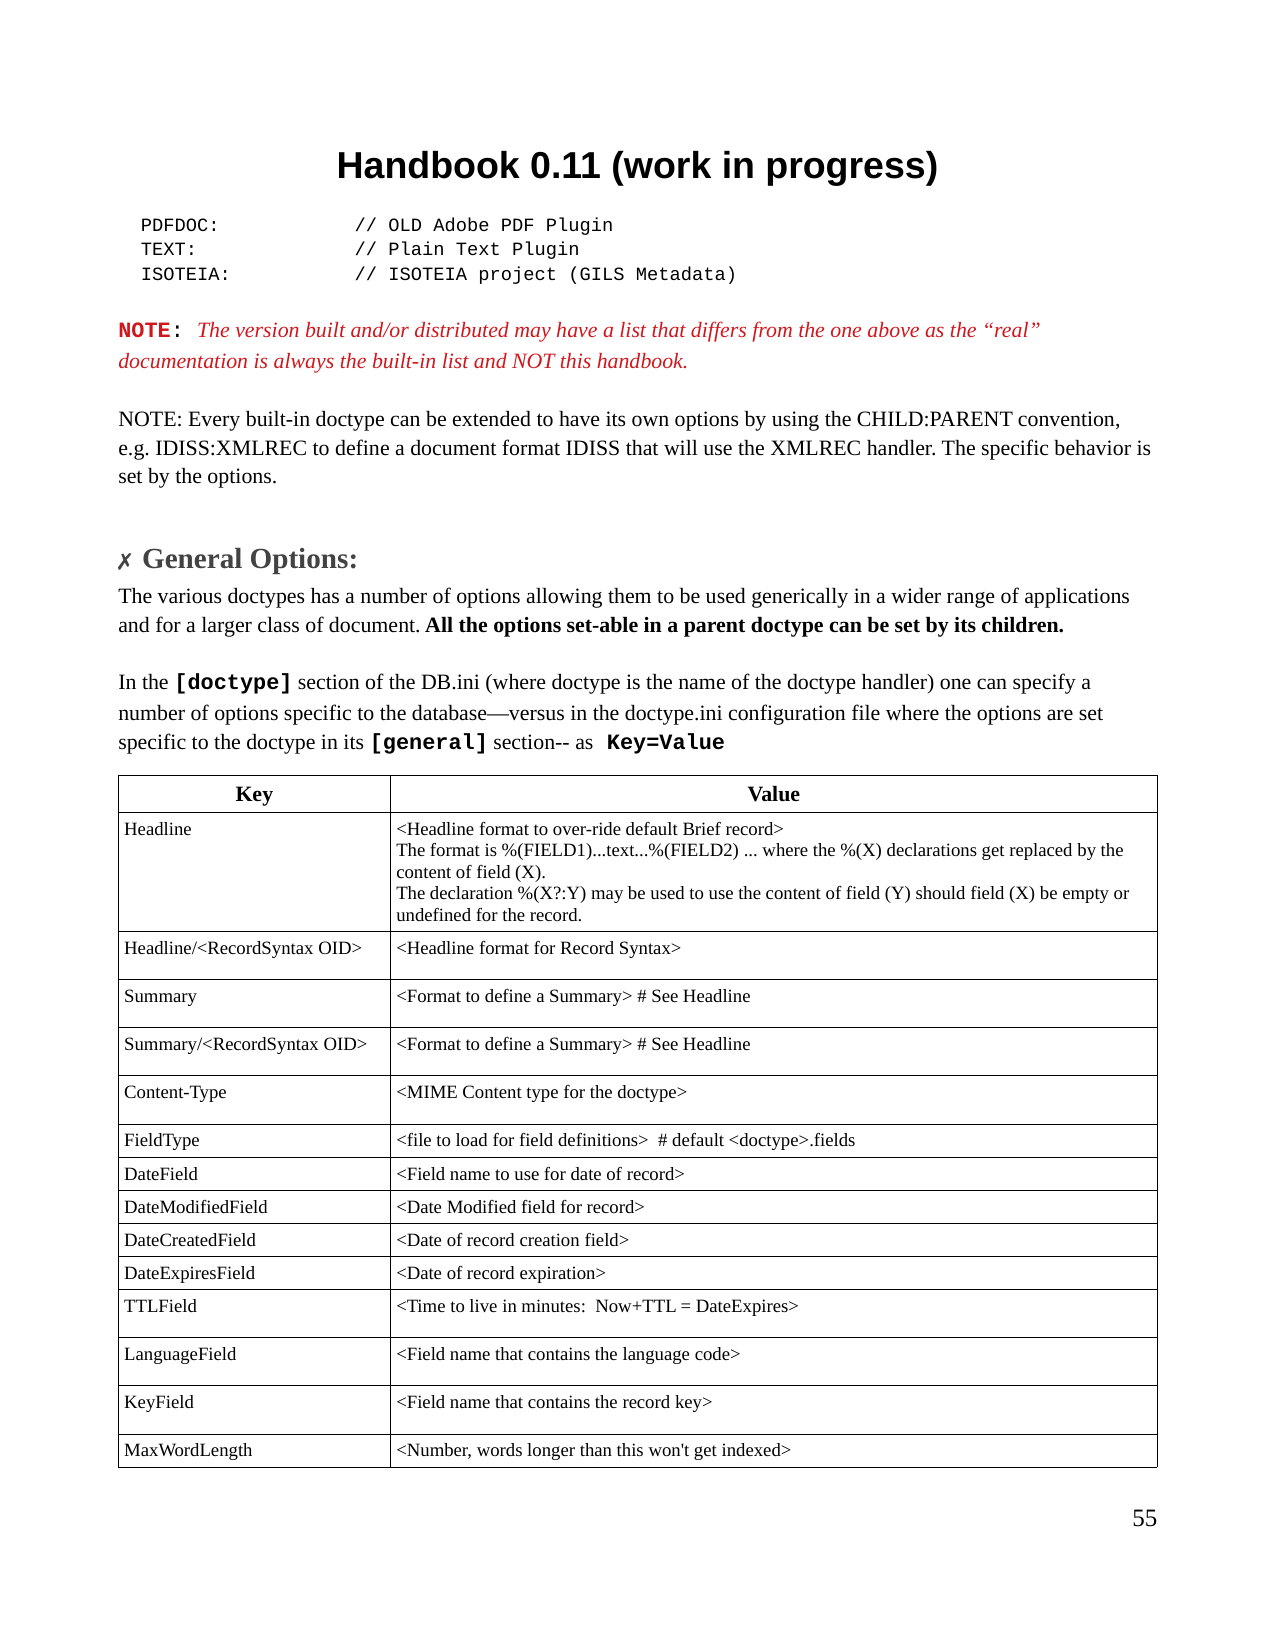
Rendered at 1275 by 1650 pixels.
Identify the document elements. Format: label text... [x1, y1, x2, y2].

table_cell Summary [119, 980, 390, 1027]
table_cell Headline/<RecordSyntax OID> [119, 932, 390, 979]
table_cell <Date Modified field for record> [391, 1191, 1157, 1223]
table_cell <MIME Content type for the doctype> [391, 1076, 1157, 1123]
table_cell <Headline format for Record Syntax> [391, 932, 1157, 979]
table_cell <Format to define a Summary> # See Headline [391, 1028, 1157, 1075]
table_cell <Headline format to over-ride default Brief record> The format is %(FIELD1)...text...%(FIELD2) ... where the %(X) declarations get replaced by the content of field (X). The declaration %(X?:Y) may be used to use the content of field (Y) should field (X) be empty or undefined for the record. [391, 813, 1157, 931]
table_cell <Time to live in minutes: Now+TTL = DateExpires> [391, 1290, 1157, 1337]
table_cell Summary/<RecordSyntax OID> [119, 1028, 390, 1075]
subtitle General Options: [118, 541, 1157, 574]
table_cell <Field name that contains the language code> [391, 1338, 1157, 1385]
table_cell FieldType [119, 1125, 390, 1157]
table_cell LanguageField [119, 1338, 390, 1385]
table_cell KeyField [119, 1386, 390, 1433]
table_cell <file to load for field definitions> # default <doctype>.fields [391, 1125, 1157, 1157]
table_cell <Format to define a Summary> # See Headline [391, 980, 1157, 1027]
table_cell <Field name to use for date of record> [391, 1158, 1157, 1190]
text TEXT: // Plain Text Plugin [118, 240, 1157, 261]
text NOTE: The version built and/or distributed may have a list that differs from the one above as the “real” documentation is always the built-in list and NOT this handbook. [118, 317, 1157, 373]
table_cell <Date of record creation field> [391, 1224, 1157, 1256]
table_cell <Number, words longer than this won't get indexed> [391, 1435, 1157, 1467]
table_header Key [119, 776, 390, 812]
table_cell <Field name that contains the record key> [391, 1386, 1157, 1433]
table_cell MaxWordLength [119, 1435, 390, 1467]
table_cell Content-Type [119, 1076, 390, 1123]
text ISOTEIA: // ISOTEIA project (GILS Metadata) [118, 264, 1157, 286]
table_cell DateExpiresField [119, 1257, 390, 1289]
text The various doctypes has a number of options allowing them to be used generically in a wider range of applications and for a larger class of document. All the options set-able in a parent doctype can be set by its children. [118, 583, 1157, 637]
table_cell Headline [119, 813, 390, 931]
table_cell DateModifiedField [119, 1191, 390, 1223]
table_cell <Date of record expiration> [391, 1257, 1157, 1289]
table_cell DateCreatedField [119, 1224, 390, 1256]
text PDFDOC: // OLD Adobe PDF Plugin [118, 216, 1157, 237]
text In the [doctype] section of the DB.ini (where doctype is the name of the doctype handler) one can specify a number of options specific to the database—versus in the doctype.ini configuration file where the options are set specific to the doctype in its [general] section-- as Key=Value [118, 669, 1157, 756]
table_cell DateField [119, 1158, 390, 1190]
table_cell TTLField [119, 1290, 390, 1337]
table_header Value [391, 776, 1157, 812]
text NOTE: Every built-in doctype can be extended to have its own options by using the CHILD:PARENT convention, e.g. IDISS:XMLREC to define a document format IDISS that will use the XMLREC handler. The specific behavior is set by the options. [118, 406, 1157, 489]
